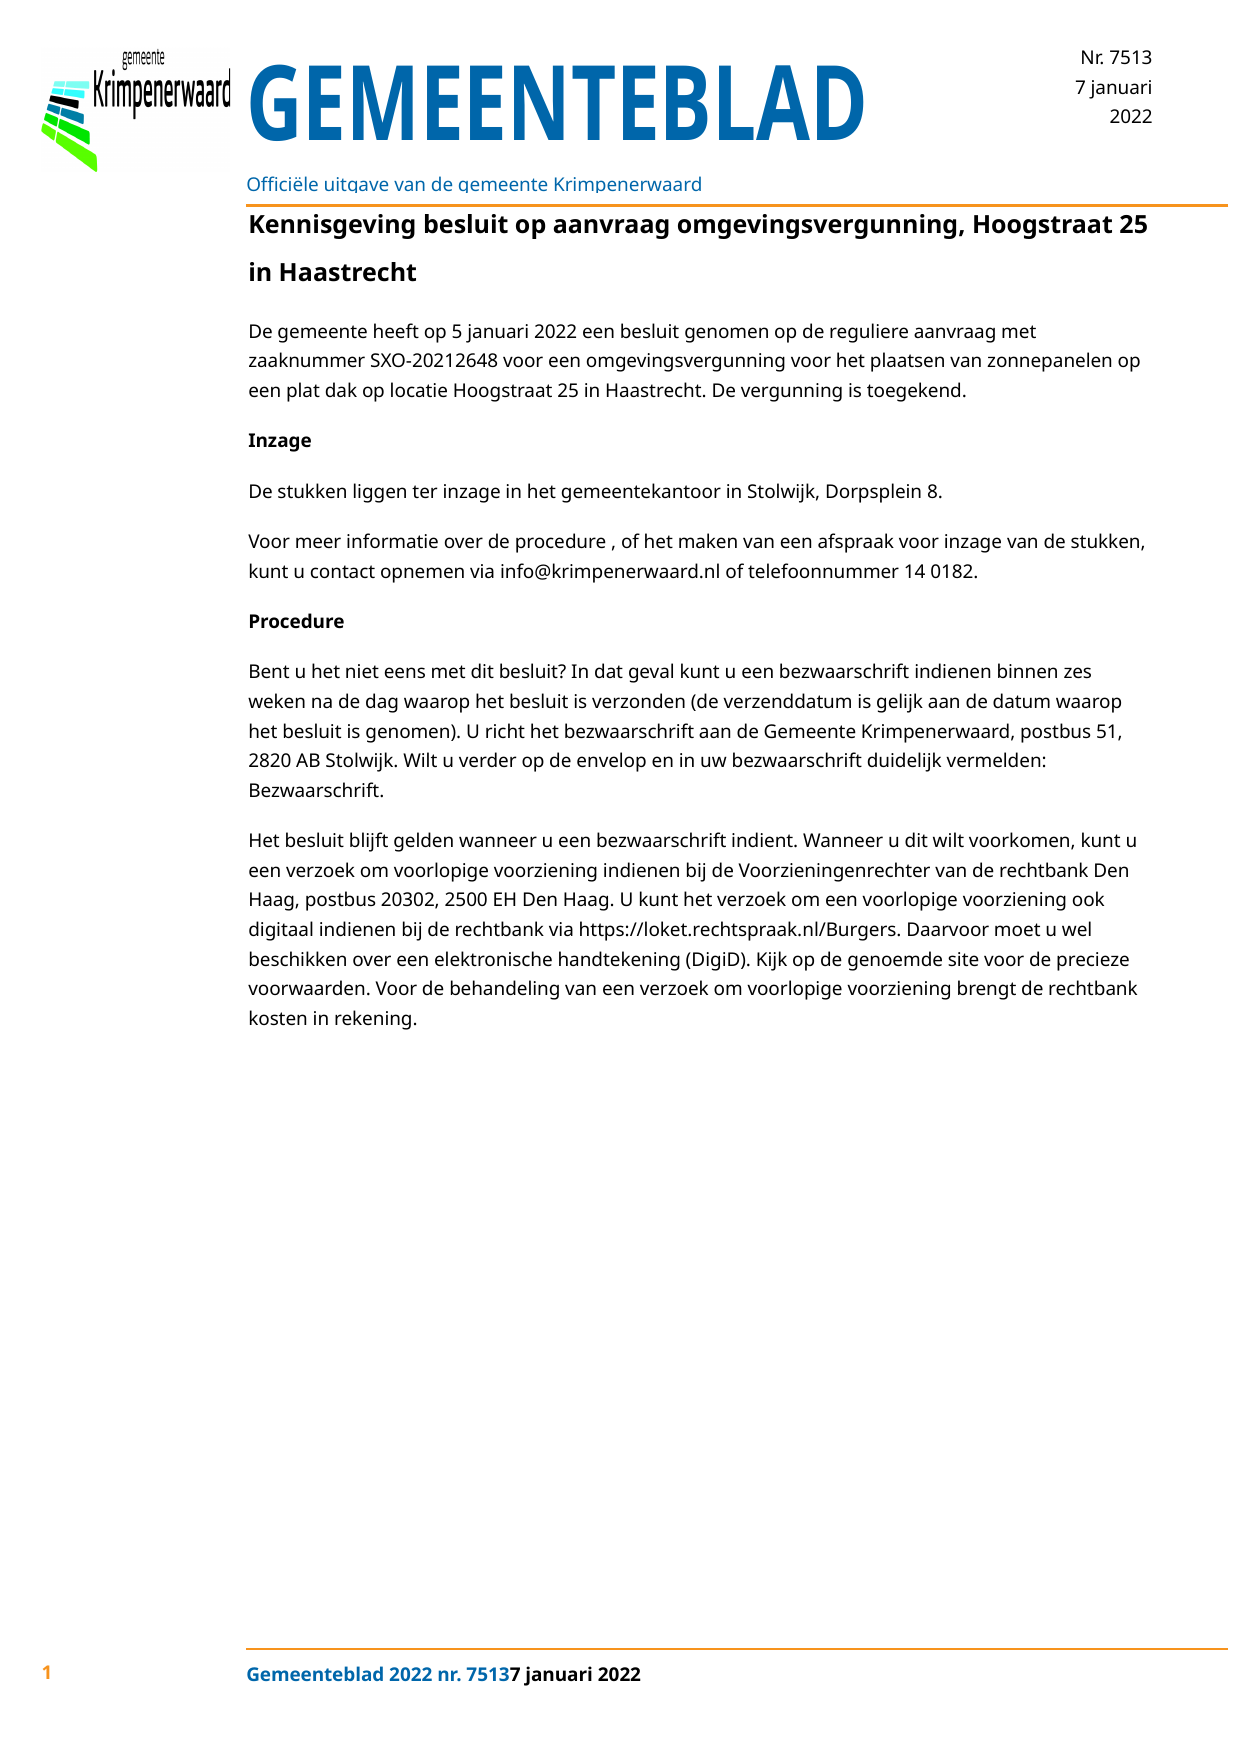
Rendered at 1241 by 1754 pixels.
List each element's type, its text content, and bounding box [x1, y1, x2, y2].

picture [41, 47, 231, 172]
text Procedure [248, 608, 1152, 634]
text Voor meer informatie over de procedure , of het maken van een afspraak voor inzage van de stukken, kunt u contact opnemen via info@krimpenerwaard.nl of telefoonnummer 14 0182. [248, 528, 1152, 584]
text Het besluit blijft gelden wanneer u een bezwaarschrift indient. Wanneer u dit wilt voorkomen, kunt u een verzoek om voorlopige voorziening indienen bij de Voorzieningenrechter van de rechtbank Den Haag, postbus 20302, 2500 EH Den Haag. U kunt het verzoek om een voorlopige voorziening ook digitaal indienen bij de rechtbank via https://loket.rechtspraak.nl/Burgers. Daarvoor moet u wel beschikken over een elektronische handtekening (DigiD). Kijk op de genoemde site voor de precieze voorwaarden. Voor de behandeling van een verzoek om voorlopige voorziening brengt de rechtbank kosten in rekening. [248, 827, 1152, 1031]
text De stukken liggen ter inzage in het gemeentekantoor in Stolwijk, Dorpsplein 8. [248, 478, 1152, 504]
text De gemeente heeft op 5 januari 2022 een besluit genomen op de reguliere aanvraag met zaaknummer SXO-20212648 voor een omgevingsvergunning voor het plaatsen van zonnepanelen op een plat dak op locatie Hoogstraat 25 in Haastrecht. De vergunning is toegekend. [248, 318, 1152, 403]
text Inzage [248, 427, 1152, 453]
text Kennisgeving besluit op aanvraag omgevingsvergunning, Hoogstraat 25 in Haastrecht [248, 207, 1152, 288]
text Bent u het niet eens met dit besluit? In dat geval kunt u een bezwaarschrift indienen binnen zes weken na de dag waarop het besluit is verzonden (de verzenddatum is gelijk aan de datum waarop het besluit is genomen). U richt het bezwaarschrift aan de Gemeente Krimpenerwaard, postbus 51, 2820 AB Stolwijk. Wilt u verder op de envelop en in uw bezwaarschrift duidelijk vermelden: Bezwaarschrift. [248, 659, 1152, 803]
